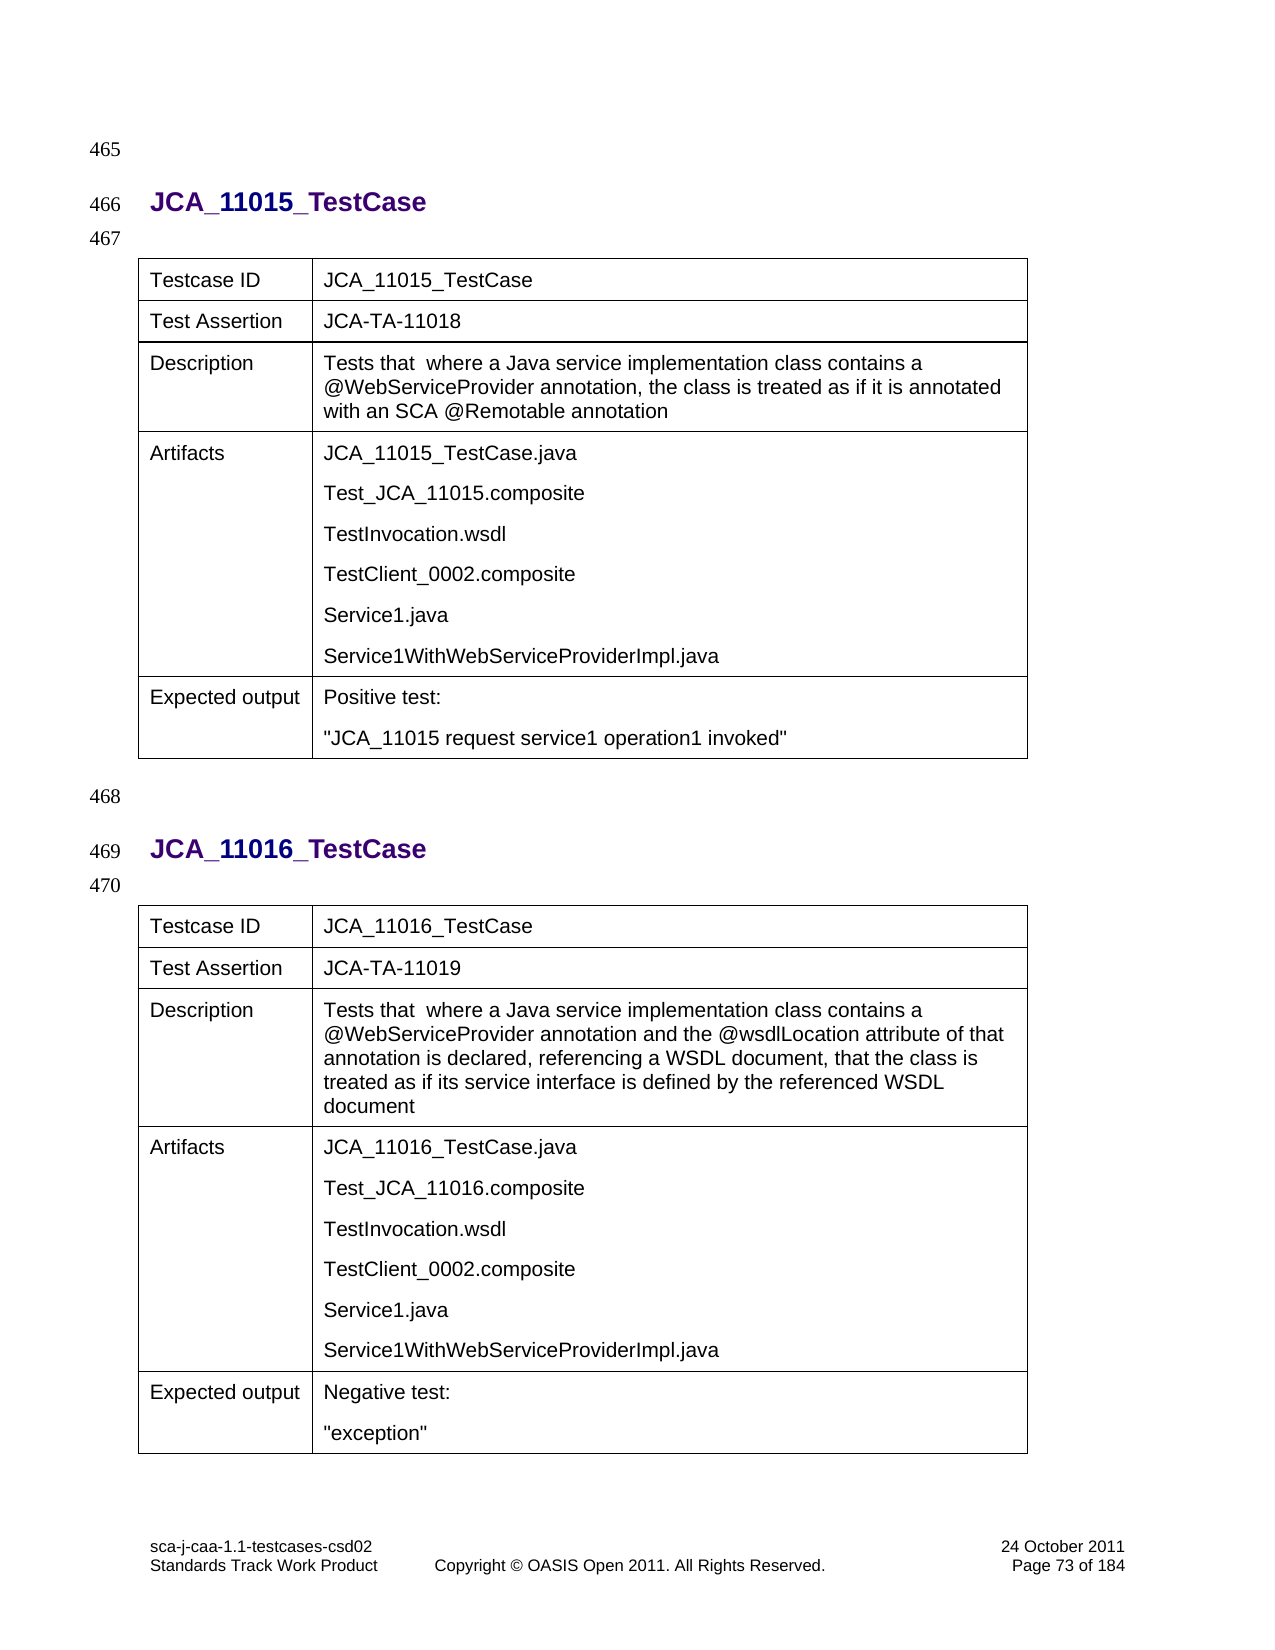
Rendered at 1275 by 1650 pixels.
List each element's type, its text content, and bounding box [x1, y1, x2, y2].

table_cell Expected output [139, 677, 312, 758]
table_cell Artifacts [139, 1127, 312, 1371]
table_cell Positive test: "JCA_11015 request service1 operation1 invoked" [313, 677, 1027, 758]
table_cell JCA-TA-11018 [313, 301, 1027, 341]
table_cell Negative test: "exception" [313, 1372, 1027, 1453]
subtitle JCA_11016_TestCase [150, 833, 1125, 864]
table_cell Test Assertion [139, 301, 312, 341]
table_cell JCA_11016_TestCase.java Test_JCA_11016.composite TestInvocation.wsdl TestClient_0002.composite Service1.java Service1WithWebServiceProviderImpl.java [313, 1127, 1027, 1371]
table_cell JCA_11015_TestCase.java Test_JCA_11015.composite TestInvocation.wsdl TestClient_0002.composite Service1.java Service1WithWebServiceProviderImpl.java [313, 432, 1027, 676]
table_header Testcase ID [139, 259, 312, 300]
table_cell Artifacts [139, 432, 312, 676]
table_header JCA_11015_TestCase [313, 259, 1027, 300]
table_cell Description [139, 343, 312, 431]
table_cell Expected output [139, 1372, 312, 1453]
table_cell Test Assertion [139, 948, 312, 988]
table_cell Description [139, 989, 312, 1126]
subtitle JCA_11015_TestCase [150, 186, 1125, 217]
table_header JCA_11016_TestCase [313, 906, 1027, 947]
table_cell Tests that where a Java service implementation class contains a @WebServiceProvider annotation and the @wsdlLocation attribute of that annotation is declared, referencing a WSDL document, that the class is treated as if its service interface is defined by the referenced WSDL document [313, 989, 1027, 1126]
table_cell JCA-TA-11019 [313, 948, 1027, 988]
table_cell Tests that where a Java service implementation class contains a @WebServiceProvider annotation, the class is treated as if it is annotated with an SCA @Remotable annotation [313, 343, 1027, 431]
table_header Testcase ID [139, 906, 312, 947]
